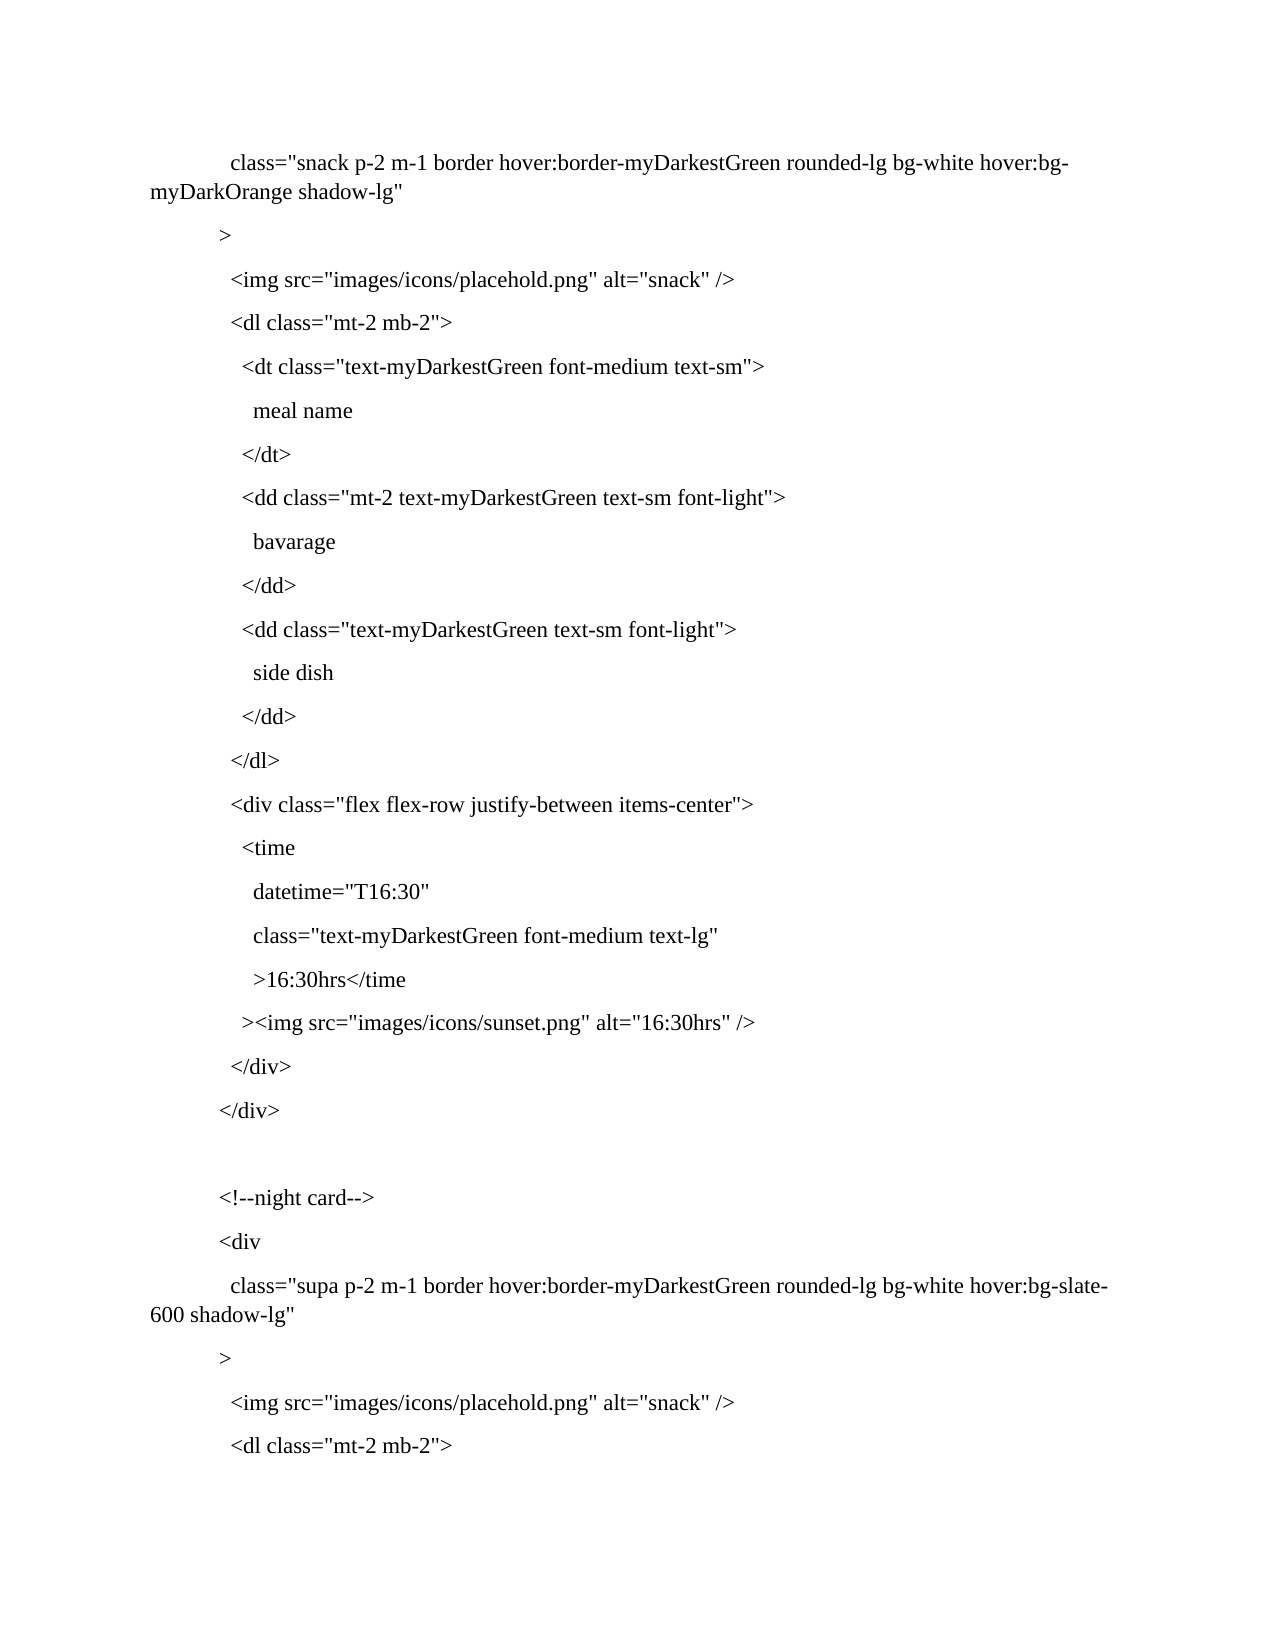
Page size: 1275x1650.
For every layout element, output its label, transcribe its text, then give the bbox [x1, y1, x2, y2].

text bavarage [150, 529, 1125, 554]
text <img src="images/icons/placehold.png" alt="snack" /> [150, 267, 1125, 292]
text <dl class="mt-2 mb-2"> [150, 310, 1125, 336]
text </dl> [150, 748, 1125, 773]
text <dt class="text-myDarkestGreen font-medium text-sm"> [150, 354, 1125, 379]
text <dl class="mt-2 mb-2"> [150, 1433, 1125, 1459]
text </dd> [150, 704, 1125, 729]
text datetime="T16:30" [150, 879, 1125, 904]
text class="supa p-2 m-1 border hover:border-myDarkestGreen rounded-lg bg-white hover:bg-slate-600 shadow-lg" [150, 1273, 1125, 1327]
text class="snack p-2 m-1 border hover:border-myDarkestGreen rounded-lg bg-white hover:bg-myDarkOrange shadow-lg" [150, 150, 1125, 204]
text <!--night card--> [150, 1185, 1125, 1211]
text </div> [150, 1054, 1125, 1079]
text <time [150, 835, 1125, 861]
text </div> [150, 1098, 1125, 1123]
text >16:30hrs</time [150, 967, 1125, 992]
text ><img src="images/icons/sunset.png" alt="16:30hrs" /> [150, 1010, 1125, 1036]
text <div class="flex flex-row justify-between items-center"> [150, 792, 1125, 817]
text <dd class="text-myDarkestGreen text-sm font-light"> [150, 617, 1125, 642]
text > [150, 1346, 1125, 1371]
text <div [150, 1229, 1125, 1254]
text <img src="images/icons/placehold.png" alt="snack" /> [150, 1389, 1125, 1415]
text <dd class="mt-2 text-myDarkestGreen text-sm font-light"> [150, 485, 1125, 511]
text class="text-myDarkestGreen font-medium text-lg" [150, 923, 1125, 948]
text </dd> [150, 573, 1125, 598]
text meal name [150, 398, 1125, 423]
text </dt> [150, 442, 1125, 467]
text > [150, 223, 1125, 248]
text side dish [150, 660, 1125, 686]
